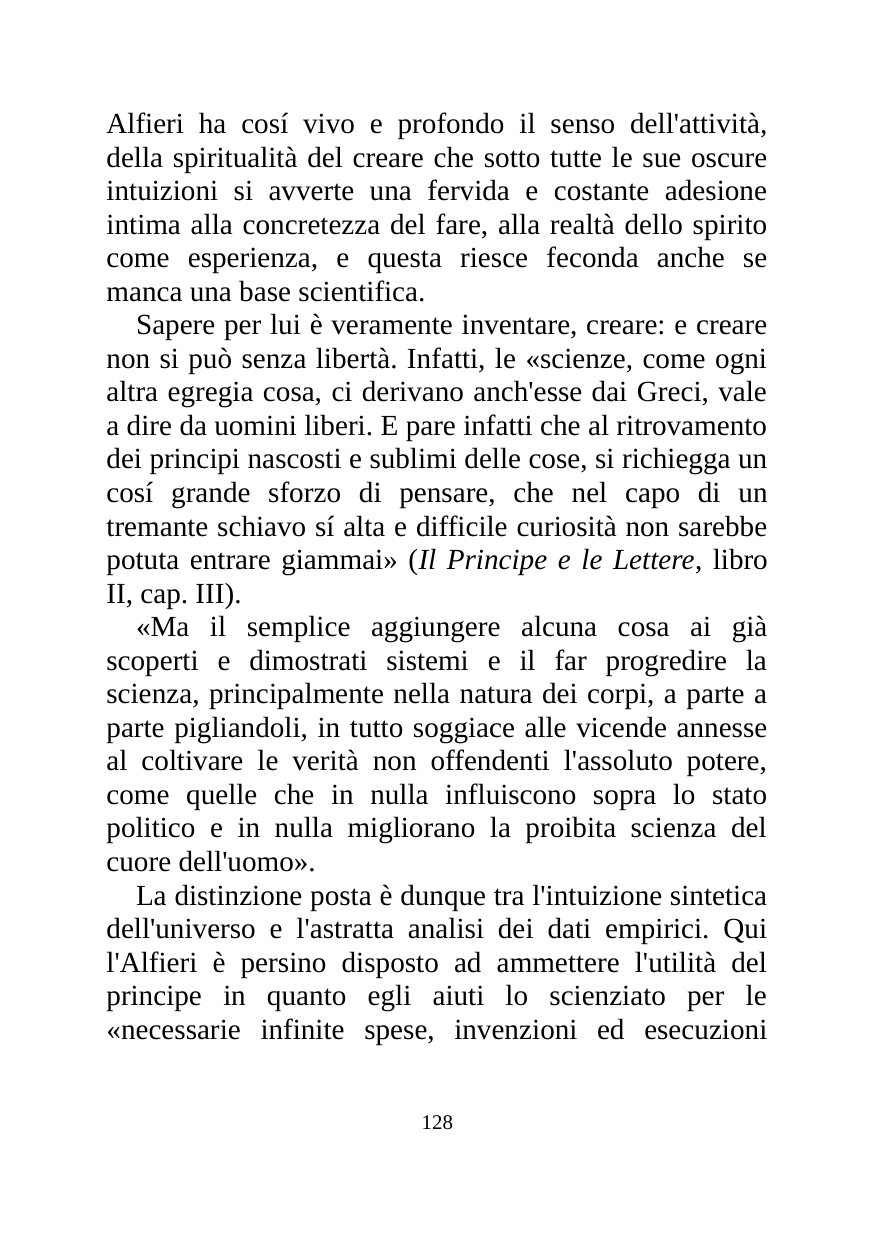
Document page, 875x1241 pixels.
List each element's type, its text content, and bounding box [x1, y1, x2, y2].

text «Ma il semplice aggiungere alcuna cosa ai già scoperti e dimostrati sistemi e il far progredire la scienza, principalmente nella natura dei corpi, a parte a parte pigliandoli, in tutto soggiace alle vicende annesse al coltivare le verità non offendenti l'assoluto potere, come quelle che in nulla influiscono sopra lo stato politico e in nulla migliorano la proibita scienza del cuore dell'uomo». [106, 609, 768, 878]
text Alfieri ha cosí vivo e profondo il senso dell'attività, della spiritualità del creare che sotto tutte le sue oscure intuizioni si avverte una fervida e costante adesione intima alla concretezza del fare, alla realtà dello spirito come esperienza, e questa riesce feconda anche se manca una base scientifica. [106, 106, 768, 307]
text La distinzione posta è dunque tra l'intuizione sintetica dell'universo e l'astratta analisi dei dati empirici. Qui l'Alfieri è persino disposto ad ammettere l'utilità del principe in quanto egli aiuti lo scienziato per le «necessarie infinite spese, invenzioni ed esecuzioni [106, 878, 768, 1045]
text Sapere per lui è veramente inventare, creare: e creare non si può senza libertà. Infatti, le «scienze, come ogni altra egregia cosa, ci derivano anch'esse dai Greci, vale a dire da uomini liberi. E pare infatti che al ritrovamento dei principi nascosti e sublimi delle cose, si richiegga un cosí grande sforzo di pensare, che nel capo di un tremante schiavo sí alta e difficile curiosità non sarebbe potuta entrare giammai» (Il Principe e le Lettere, libro II, cap. III). [106, 307, 768, 609]
